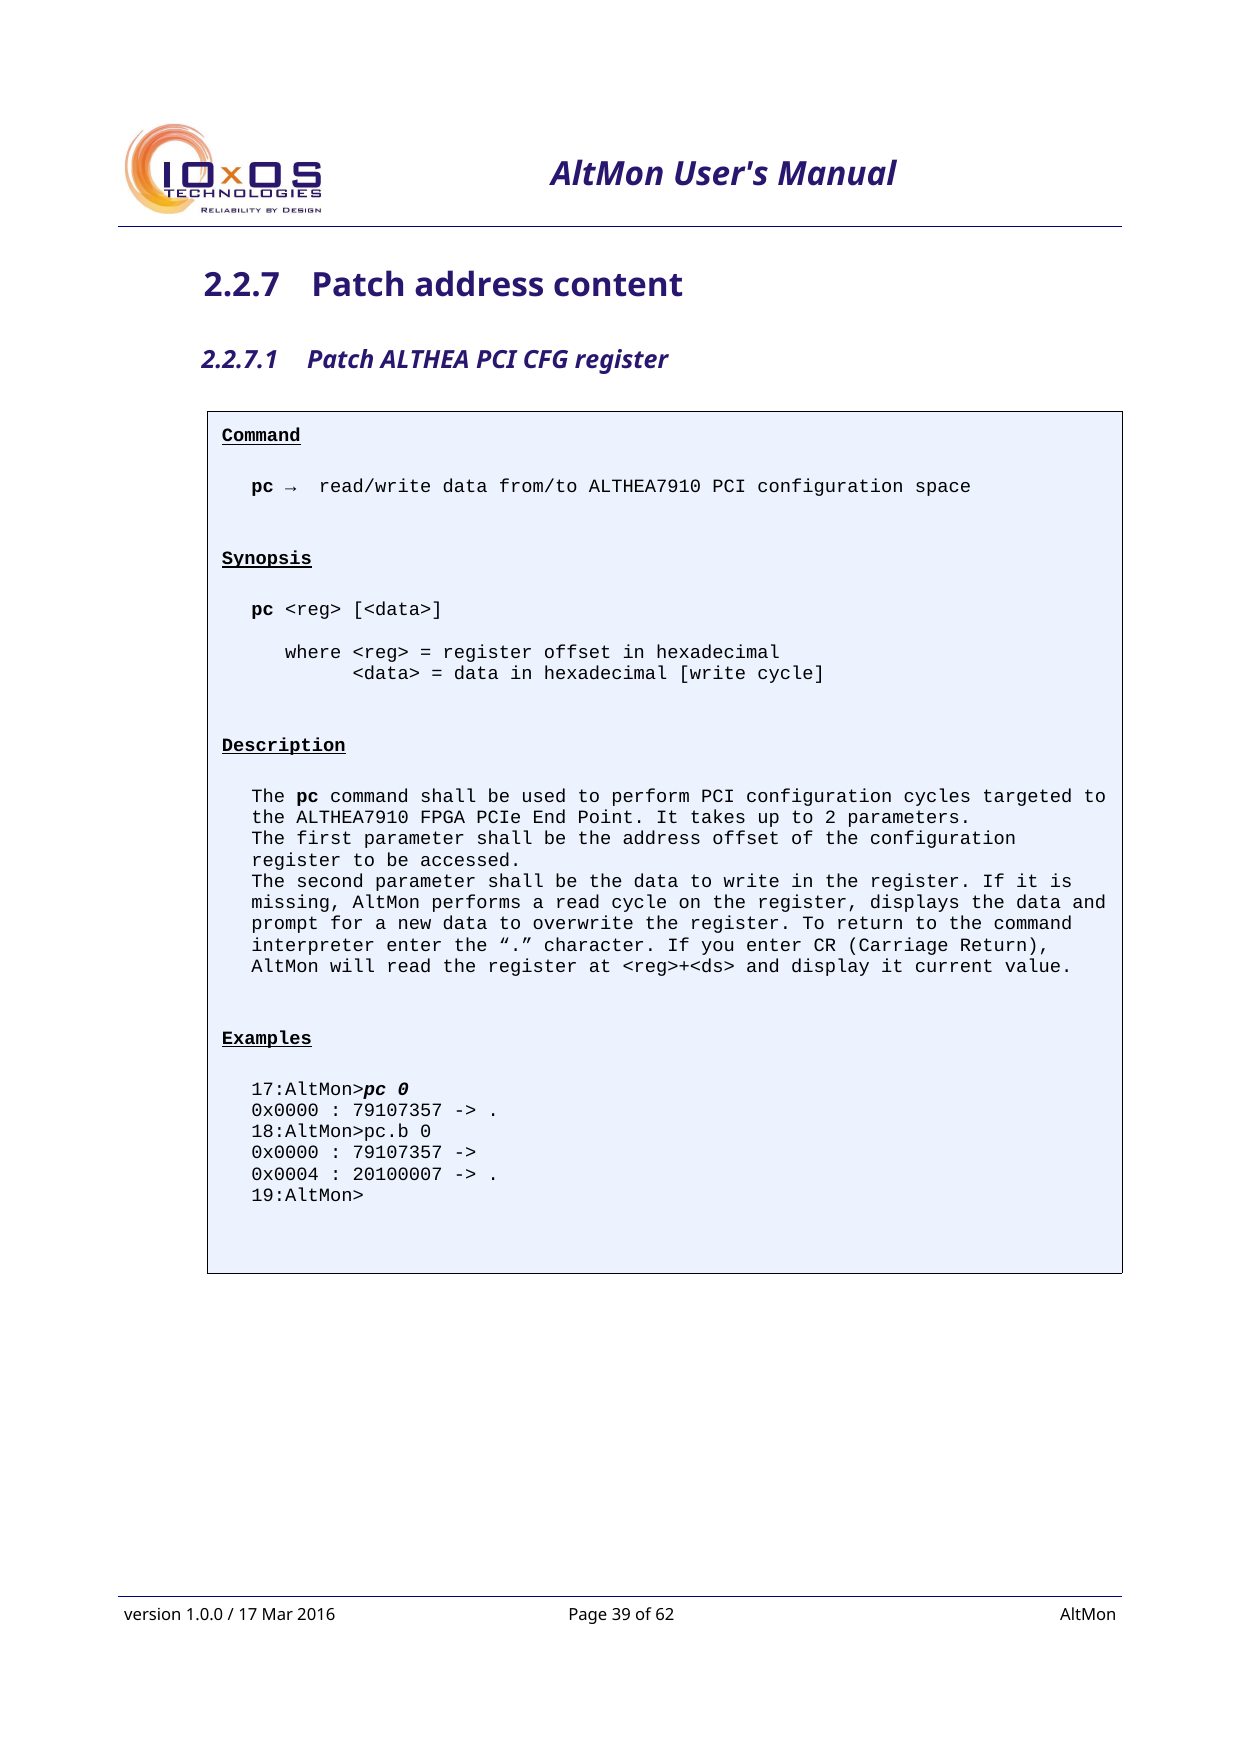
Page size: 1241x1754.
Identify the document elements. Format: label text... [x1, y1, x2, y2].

text 0x0000 : 79107357 -> [208, 1143, 1122, 1164]
text The pc command shall be used to perform PCI configuration cycles targeted to the ALTHEA7910 FPGA PCIe End Point. It takes up to 2 parameters. [208, 772, 1122, 829]
text 18:AltMon>pc.b 0 [208, 1122, 1122, 1143]
text pc <reg> [<data>] [208, 585, 1122, 621]
subtitle Patch ALTHEA PCI CFG register [195, 342, 1122, 376]
subtitle Description [208, 721, 1122, 772]
text The first parameter shall be the address offset of the configuration register to be accessed. [208, 829, 1122, 872]
subtitle Synopsis [208, 534, 1122, 585]
text The second parameter shall be the data to write in the register. If it is missing, AltMon performs a read cycle on the register, displays the data and prompt for a new data to overwrite the register. To return to the command interpreter enter the “.” character. If you enter CR (Carriage Return), AltMon will read the register at <reg>+<ds> and display it current value. [208, 872, 1122, 978]
text Command [208, 412, 1122, 462]
text 19:AltMon> [208, 1186, 1122, 1222]
text 0x0004 : 20100007 -> . [208, 1164, 1122, 1186]
subtitle Examples [208, 1014, 1122, 1065]
text <data> = data in hexadecimal [write cycle] [208, 664, 1122, 685]
text pc → read/write data from/to ALTHEA7910 PCI configuration space [208, 462, 1122, 498]
text where <reg> = register offset in hexadecimal [208, 642, 1122, 664]
subtitle Patch address content [195, 261, 1122, 306]
text 0x0000 : 79107357 -> . [208, 1101, 1122, 1122]
picture [123, 123, 323, 217]
text 17:AltMon>pc 0 [208, 1065, 1122, 1101]
